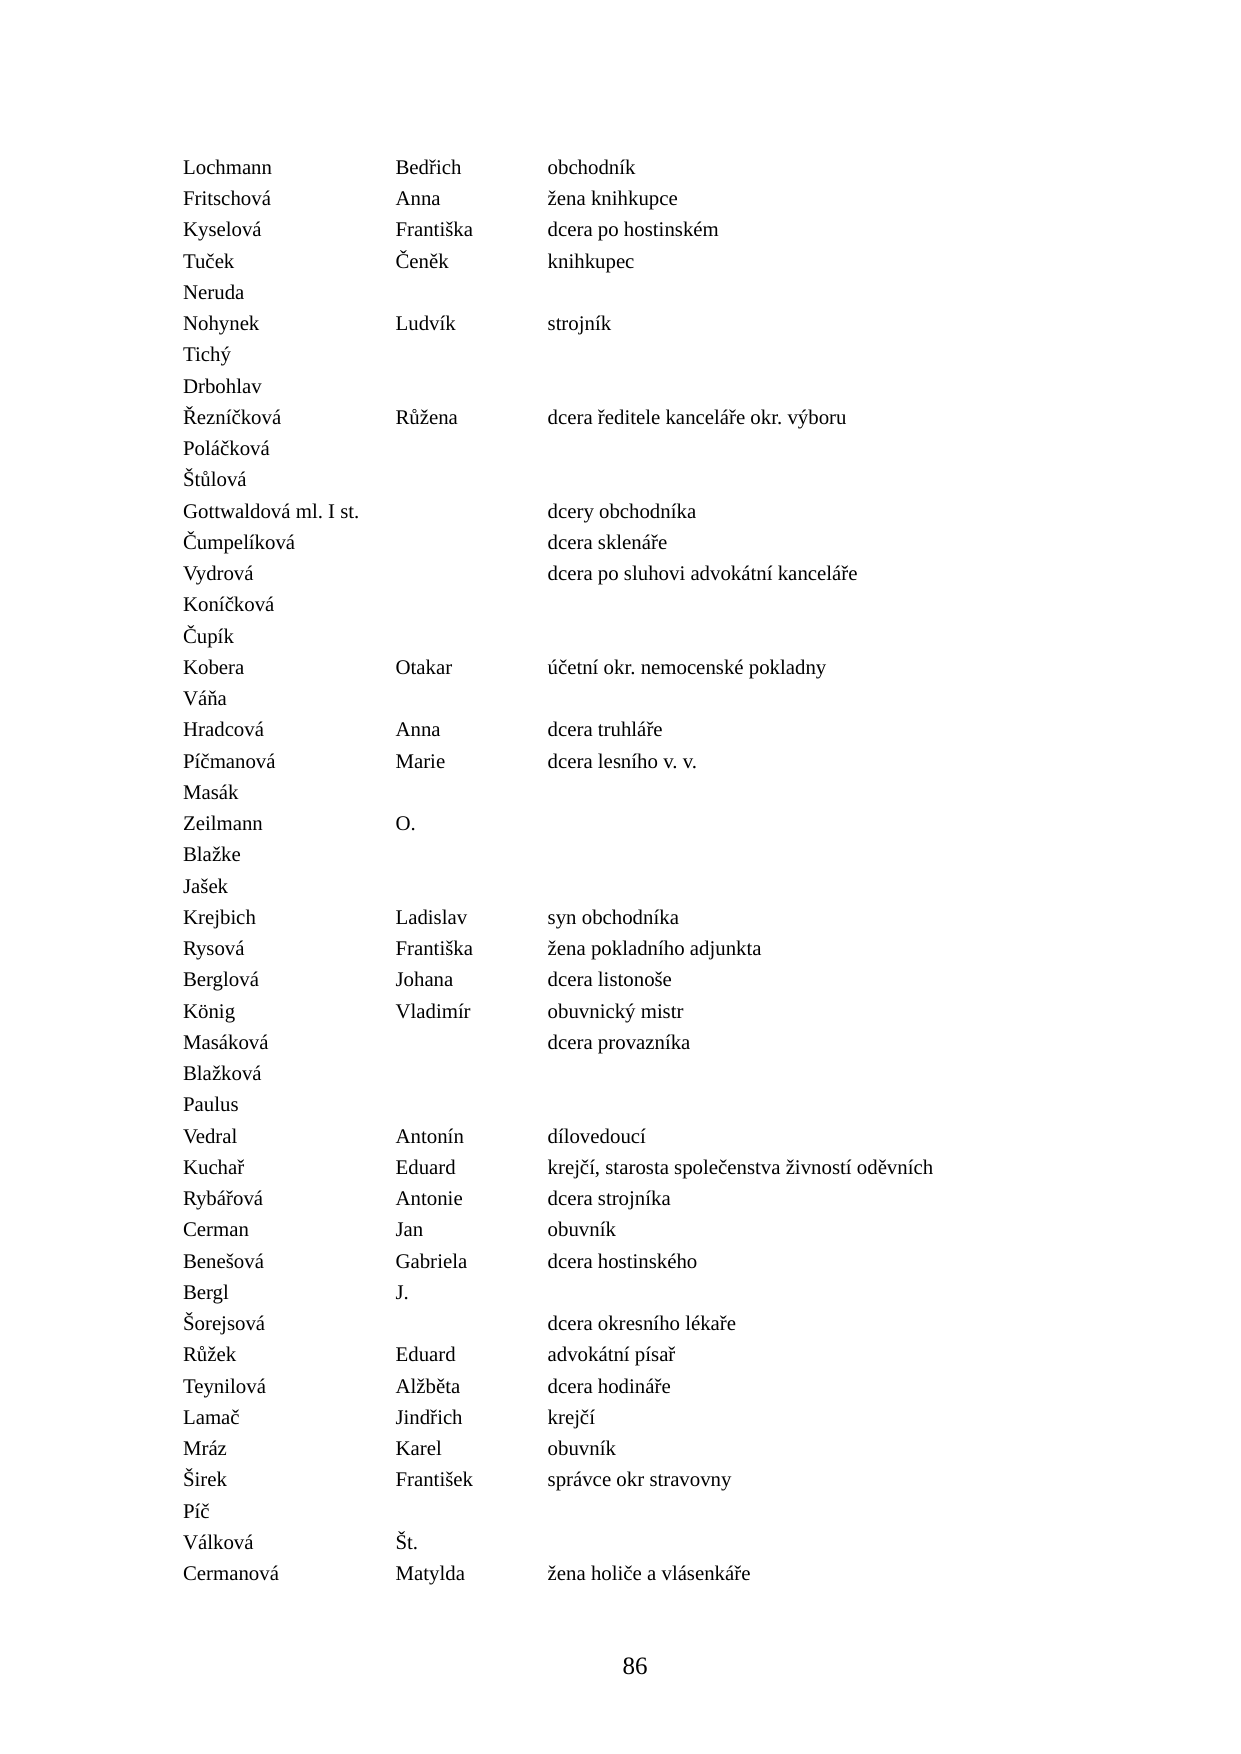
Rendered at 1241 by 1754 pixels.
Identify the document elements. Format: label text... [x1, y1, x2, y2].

table_cell Fritschová [176, 179, 388, 210]
table_cell žena holiče a vlásenkáře [540, 1554, 994, 1585]
table_cell Váňa [176, 679, 388, 710]
table_cell [540, 273, 994, 304]
table_cell Lochmann [176, 148, 388, 179]
table_cell [388, 273, 540, 304]
table_cell dcera truhláře [540, 710, 994, 741]
table_cell Alžběta [388, 1366, 540, 1398]
table_cell syn obchodníka [540, 898, 994, 929]
table_cell [388, 1054, 540, 1085]
table_cell Marie [388, 741, 540, 773]
table_cell [388, 773, 540, 804]
table_cell Antonie [388, 1179, 540, 1210]
table_cell [540, 835, 994, 866]
table_cell Řezníčková [176, 398, 388, 429]
table_cell Kuchař [176, 1148, 388, 1179]
table_cell Eduard [388, 1148, 540, 1179]
table_cell dcera hostinského [540, 1241, 994, 1273]
table_cell J. [388, 1273, 540, 1304]
table_cell Růžek [176, 1335, 388, 1366]
table_cell [540, 585, 994, 616]
table_cell [388, 585, 540, 616]
table_cell Masák [176, 773, 388, 804]
table_cell advokátní písař [540, 1335, 994, 1366]
table_cell dcera hodináře [540, 1366, 994, 1398]
table_cell [388, 835, 540, 866]
table_cell Otakar [388, 648, 540, 679]
table_cell Vedral [176, 1116, 388, 1148]
table_cell Gabriela [388, 1241, 540, 1273]
table_cell Johana [388, 960, 540, 991]
table_cell Št. [388, 1523, 540, 1554]
table_cell [388, 679, 540, 710]
table_cell Jašek [176, 866, 388, 898]
table_cell Neruda [176, 273, 388, 304]
table_cell [388, 1304, 540, 1335]
table_cell [540, 1085, 994, 1116]
table_cell dcera lesního v. v. [540, 741, 994, 773]
table_cell [540, 429, 994, 460]
table_cell [388, 616, 540, 648]
table_cell obuvník [540, 1429, 994, 1460]
table_cell [540, 1523, 994, 1554]
table_cell Mráz [176, 1429, 388, 1460]
table_cell dcera sklenáře [540, 523, 994, 554]
table_cell [388, 491, 540, 523]
table_cell Gottwaldová ml. I st. [176, 491, 388, 523]
table_cell Poláčková [176, 429, 388, 460]
table_cell Benešová [176, 1241, 388, 1273]
table_cell Bergl [176, 1273, 388, 1304]
table_cell Růžena [388, 398, 540, 429]
table_cell Tichý [176, 335, 388, 366]
table_cell Zeilmann [176, 804, 388, 835]
table_cell Františka [388, 210, 540, 241]
table_cell Hradcová [176, 710, 388, 741]
table_cell Vydrová [176, 554, 388, 585]
table_cell [540, 1491, 994, 1523]
table_cell [540, 679, 994, 710]
table_cell krejčí [540, 1398, 994, 1429]
table_cell [388, 335, 540, 366]
table_cell [540, 460, 994, 491]
table_cell František [388, 1460, 540, 1491]
table_cell dílovedoucí [540, 1116, 994, 1148]
table_cell Širek [176, 1460, 388, 1491]
table_cell [388, 1491, 540, 1523]
table_cell Anna [388, 179, 540, 210]
table_cell Františka [388, 929, 540, 960]
table_cell Rysová [176, 929, 388, 960]
table_cell [388, 866, 540, 898]
table_cell Karel [388, 1429, 540, 1460]
table_cell Matylda [388, 1554, 540, 1585]
table_cell Paulus [176, 1085, 388, 1116]
table_cell Berglová [176, 960, 388, 991]
table_cell dcery obchodníka [540, 491, 994, 523]
table_cell [388, 554, 540, 585]
table_cell Kobera [176, 648, 388, 679]
table_cell [388, 1085, 540, 1116]
table_cell Píčmanová [176, 741, 388, 773]
table_cell Cerman [176, 1210, 388, 1241]
table_cell Štůlová [176, 460, 388, 491]
table_cell Čumpelíková [176, 523, 388, 554]
table_cell Bedřich [388, 148, 540, 179]
table_cell Blažke [176, 835, 388, 866]
table_cell Jindřich [388, 1398, 540, 1429]
table_cell Vladimír [388, 991, 540, 1023]
table_cell obuvnický mistr [540, 991, 994, 1023]
table_cell Ludvík [388, 304, 540, 335]
table_cell účetní okr. nemocenské pokladny [540, 648, 994, 679]
table_cell [540, 616, 994, 648]
table_cell dcera listonoše [540, 960, 994, 991]
table_cell Nohynek [176, 304, 388, 335]
table_cell [540, 804, 994, 835]
table_cell dcera strojníka [540, 1179, 994, 1210]
table_cell [388, 460, 540, 491]
table_cell Jan [388, 1210, 540, 1241]
table_cell Čupík [176, 616, 388, 648]
table_cell Píč [176, 1491, 388, 1523]
table_cell [540, 773, 994, 804]
table_cell Krejbich [176, 898, 388, 929]
table_cell O. [388, 804, 540, 835]
table_cell Antonín [388, 1116, 540, 1148]
table_cell [540, 1273, 994, 1304]
table_cell dcera po sluhovi advokátní kanceláře [540, 554, 994, 585]
table_cell Tuček [176, 241, 388, 273]
table_cell [540, 1054, 994, 1085]
table_cell Lamač [176, 1398, 388, 1429]
table_cell dcera ředitele kanceláře okr. výboru [540, 398, 994, 429]
table_cell žena knihkupce [540, 179, 994, 210]
table_cell Masáková [176, 1023, 388, 1054]
table_cell dcera provazníka [540, 1023, 994, 1054]
table_cell Eduard [388, 1335, 540, 1366]
table_cell dcera po hostinském [540, 210, 994, 241]
table_cell žena pokladního adjunkta [540, 929, 994, 960]
table_cell obuvník [540, 1210, 994, 1241]
table_cell krejčí, starosta společenstva živností oděvních [540, 1148, 994, 1179]
table_cell Šorejsová [176, 1304, 388, 1335]
table_cell [540, 335, 994, 366]
table_cell [388, 1023, 540, 1054]
table_cell Čeněk [388, 241, 540, 273]
table_cell strojník [540, 304, 994, 335]
table_cell [540, 866, 994, 898]
table_cell dcera okresního lékaře [540, 1304, 994, 1335]
table_cell [388, 429, 540, 460]
table_cell [540, 366, 994, 398]
table_cell Blažková [176, 1054, 388, 1085]
table_cell Rybářová [176, 1179, 388, 1210]
table_cell Ladislav [388, 898, 540, 929]
table_cell [388, 366, 540, 398]
table_cell správce okr stravovny [540, 1460, 994, 1491]
table_cell Koníčková [176, 585, 388, 616]
table_cell obchodník [540, 148, 994, 179]
table_cell knihkupec [540, 241, 994, 273]
table_cell Teynilová [176, 1366, 388, 1398]
table_cell König [176, 991, 388, 1023]
table_cell Kyselová [176, 210, 388, 241]
table_cell Drbohlav [176, 366, 388, 398]
table_cell Anna [388, 710, 540, 741]
table_cell [388, 523, 540, 554]
table_cell Cermanová [176, 1554, 388, 1585]
table_cell Válková [176, 1523, 388, 1554]
